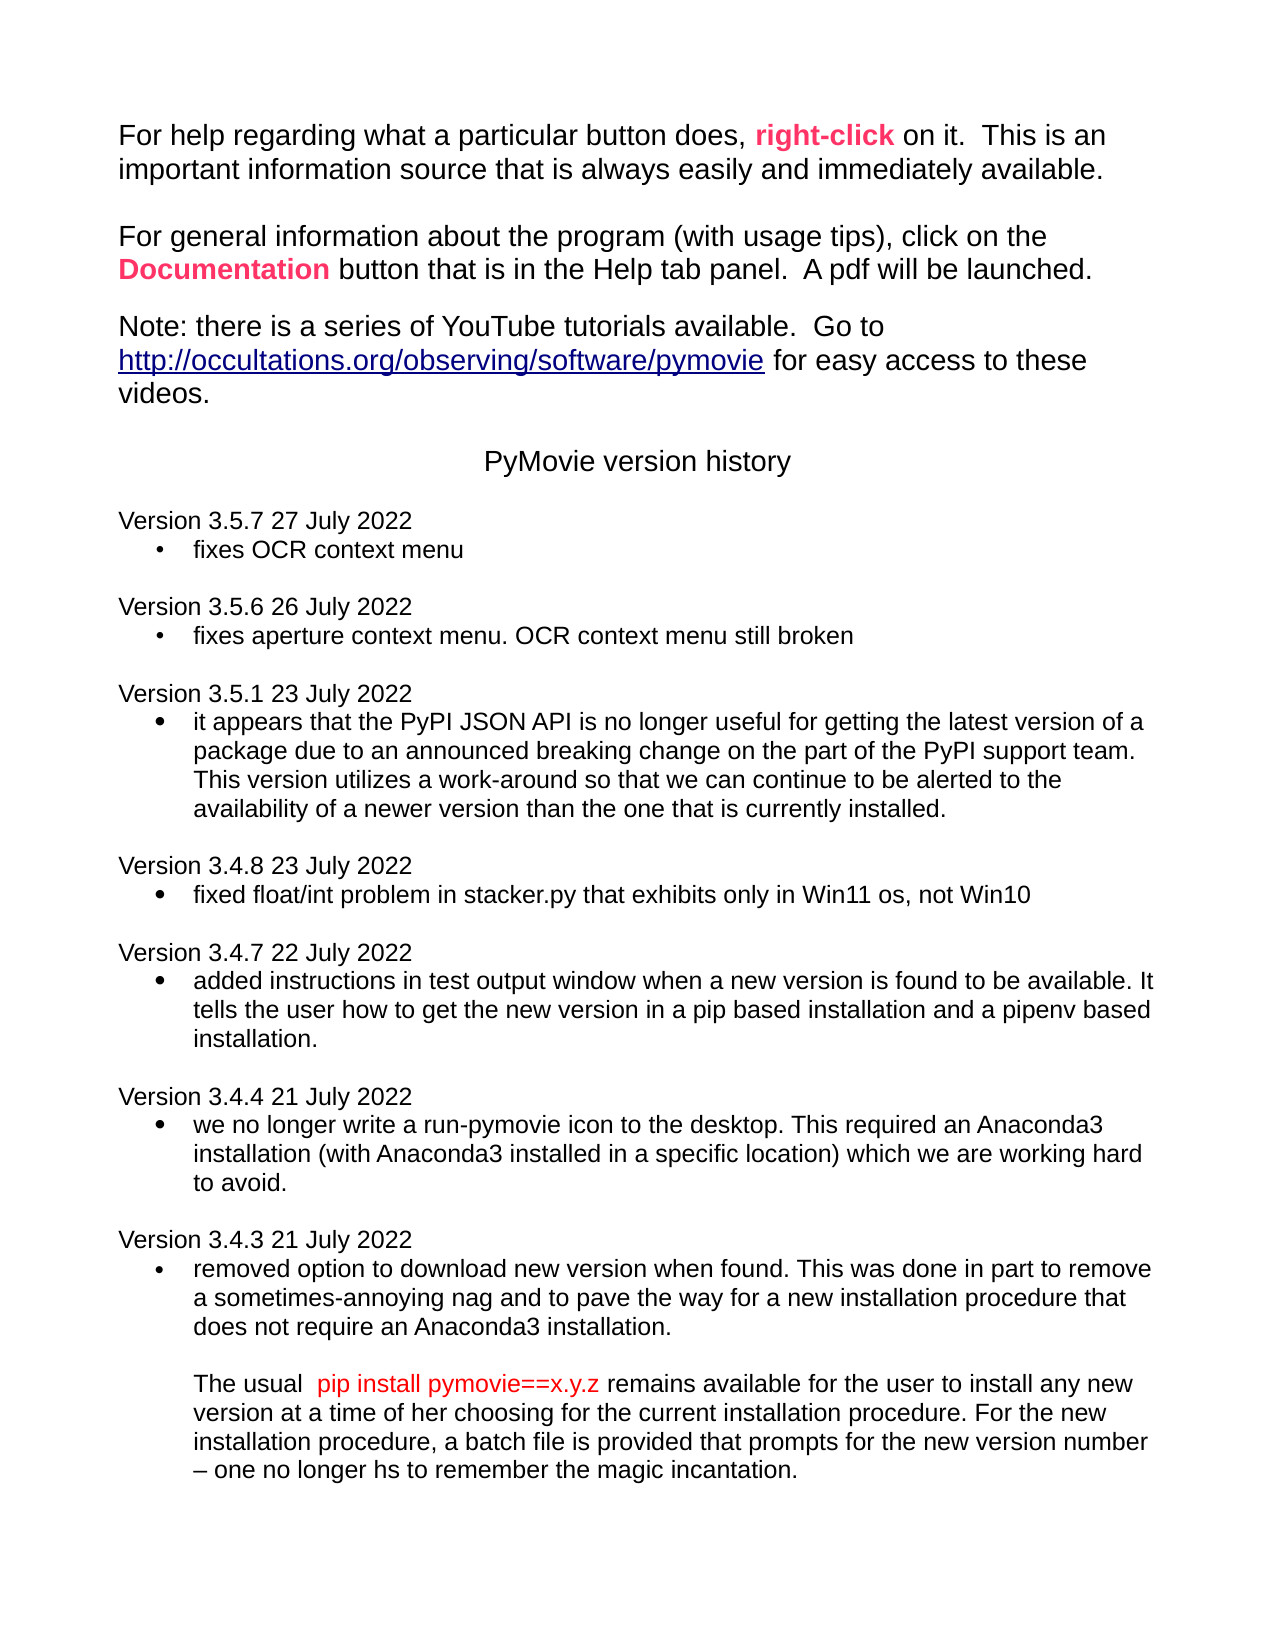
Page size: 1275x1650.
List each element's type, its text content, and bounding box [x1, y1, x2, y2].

text Version 3.5.7 27 July 2022 [118, 506, 1157, 535]
text For general information about the program (with usage tips), click on the Documentation button that is in the Help tab panel. A pdf will be launched. [118, 219, 1157, 286]
text Version 3.5.1 23 July 2022 [118, 679, 1157, 707]
text PyMovie version history [118, 444, 1157, 477]
text Version 3.4.8 23 July 2022 [118, 851, 1157, 880]
list fixes OCR context menu [156, 535, 1157, 563]
list removed option to download new version when found. This was done in part to remove a sometimes-annoying nag and to pave the way for a new installation procedure that does not require an Anaconda3 installation. The usual pip install pymovie==x.y.z remains available for the user to install any new version at a time of her choosing for the current installation procedure. For the new installation procedure, a batch file is provided that prompts for the new version number – one no longer hs to remember the magic incantation. [156, 1254, 1157, 1508]
text For help regarding what a particular button does, right-click on it. This is an important information source that is always easily and immediately available. [118, 118, 1157, 185]
text Version 3.4.4 21 July 2022 [118, 1081, 1157, 1110]
list we no longer write a run-pymovie icon to the desktop. This required an Anaconda3 installation (with Anaconda3 installed in a specific location) which we are working hard to avoid. [156, 1110, 1157, 1225]
text Note: there is a series of YouTube tutorials available. Go to http://occultations.org/observing/software/pymovie for easy access to these videos. [118, 309, 1157, 410]
list it appears that the PyPI JSON API is no longer useful for getting the latest version of a package due to an announced breaking change on the part of the PyPI support team. This version utilizes a work-around so that we can continue to be alerted to the availability of a newer version than the one that is currently installed. [156, 707, 1157, 851]
text Version 3.4.7 22 July 2022 [118, 938, 1157, 966]
list fixed float/int problem in stacker.py that exhibits only in Win11 os, not Win10 [156, 880, 1157, 938]
list added instructions in test output window when a new version is found to be available. It tells the user how to get the new version in a pip based installation and a pipenv based installation. [156, 966, 1157, 1081]
text Version 3.4.3 21 July 2022 [118, 1225, 1157, 1254]
text Version 3.5.6 26 July 2022 [118, 592, 1157, 621]
list fixes aperture context menu. OCR context menu still broken [156, 621, 1157, 679]
